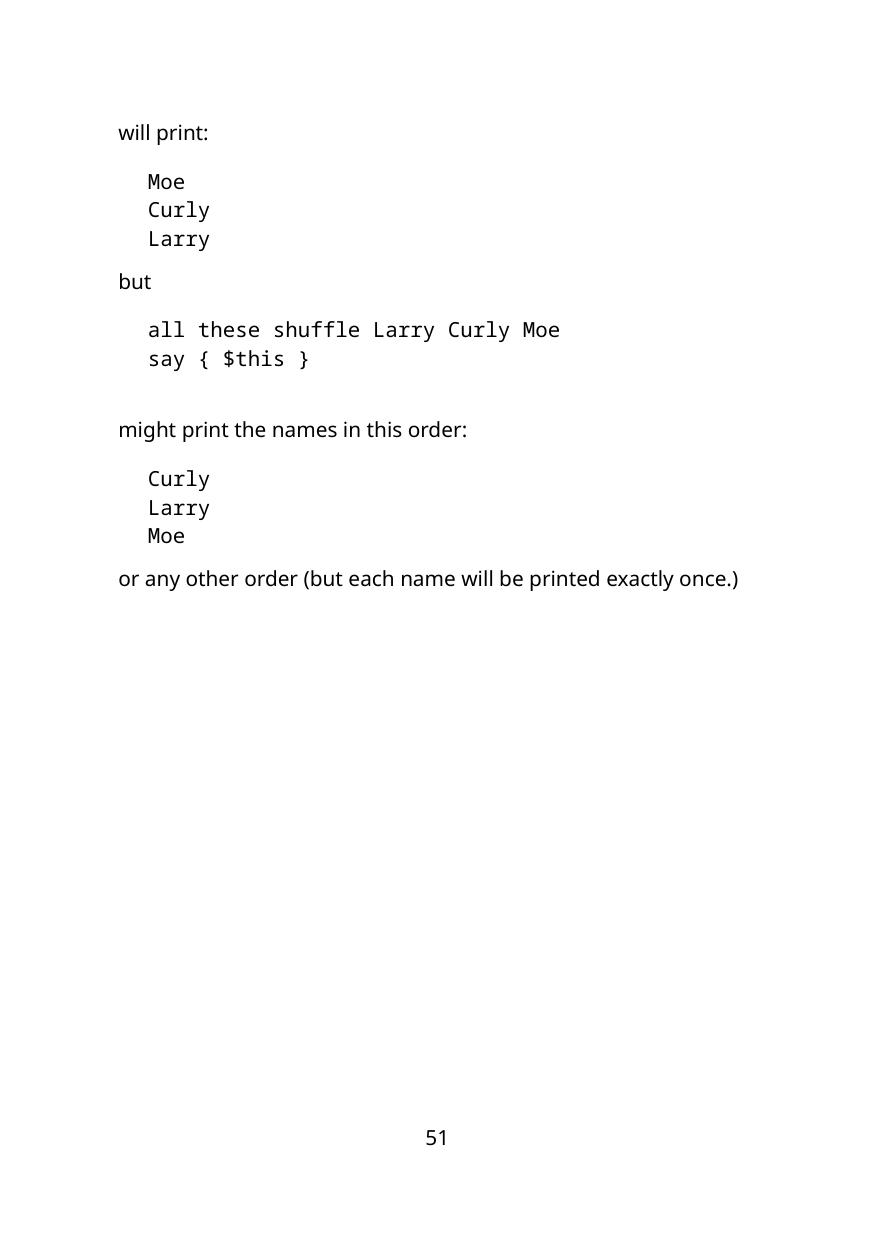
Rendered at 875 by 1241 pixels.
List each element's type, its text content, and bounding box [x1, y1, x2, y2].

text will print: [118, 118, 756, 147]
text all these shuffle Larry Curly Moe [148, 316, 756, 344]
text Moe [148, 167, 756, 195]
text Larry [148, 493, 756, 521]
text might print the names in this order: [118, 416, 756, 444]
text say { $this } [148, 344, 756, 372]
text Larry [148, 224, 756, 252]
text Moe [148, 521, 756, 549]
text Curly [148, 195, 756, 224]
text but [118, 267, 756, 295]
text Curly [148, 464, 756, 493]
text or any other order (but each name will be printed exactly once.) [118, 564, 756, 593]
